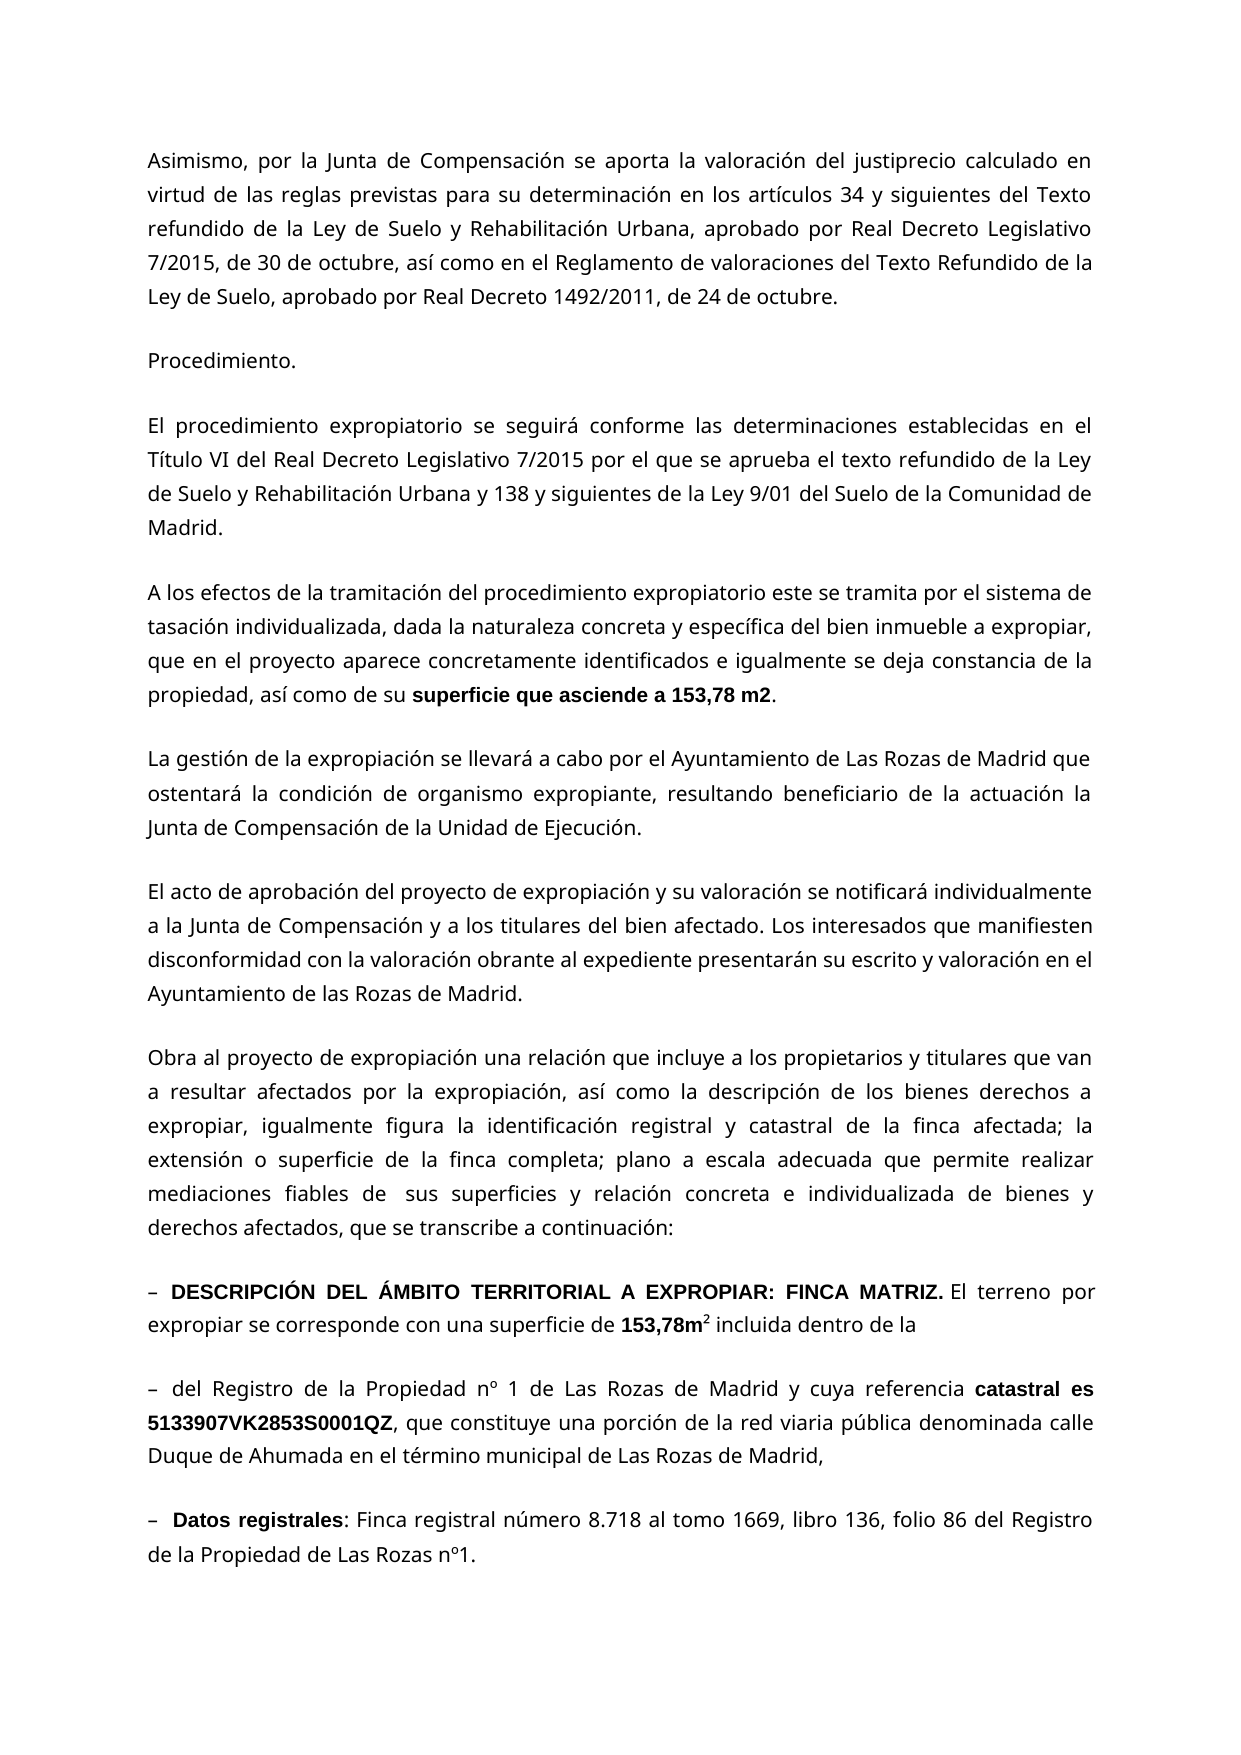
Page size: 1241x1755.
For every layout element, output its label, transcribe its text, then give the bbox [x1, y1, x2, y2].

text El procedimiento expropiatorio se seguirá conforme las determinaciones establecidas en el Título VI del Real Decreto Legislativo 7/2015 por el que se aprueba el texto refundido de la Ley de Suelo y Rehabilitación Urbana y 138 y siguientes de la Ley 9/01 del Suelo de la Comunidad de Madrid. [147, 411, 1093, 542]
list Datos registrales: Finca registral número 8.718 al tomo 1669, libro 136, folio 86 del Registro de la Propiedad de Las Rozas nº1. [147, 1506, 1094, 1568]
text El acto de aprobación del proyecto de expropiación y su valoración se notificará individualmente a la Junta de Compensación y a los titulares del bien afectado. Los interesados que manifiesten disconformidad con la valoración obrante al expediente presentarán su escrito y valoración en el Ayuntamiento de las Rozas de Madrid. [147, 877, 1093, 1007]
text Procedimiento. [147, 347, 1107, 375]
list DESCRIPCIÓN DEL ÁMBITO TERRITORIAL A EXPROPIAR: FINCA MATRIZ. El terreno por [147, 1277, 1107, 1305]
text La gestión de la expropiación se llevará a cabo por el Ayuntamiento de Las Rozas de Madrid que ostentará la condición de organismo expropiante, resultando beneficiario de la actuación la Junta de Compensación de la Unidad de Ejecución. [147, 744, 1092, 841]
text expropiar se corresponde con una superficie de 153,78m² incluida dentro de la [147, 1310, 1107, 1338]
list del Registro de la Propiedad nº 1 de Las Rozas de Madrid y cuya referencia catastral es 5133907VK2853S0001QZ, que constituye una porción de la red viaria pública denominada calle Duque de Ahumada en el término municipal de Las Rozas de Madrid, [147, 1374, 1095, 1470]
text A los efectos de la tramitación del procedimiento expropiatorio este se tramita por el sistema de tasación individualizada, dada la naturaleza concreta y específica del bien inmueble a expropiar, que en el proyecto aparece concretamente identificados e igualmente se deja constancia de la propiedad, así como de su superficie que asciende a 153,78 m2. [147, 578, 1093, 708]
text Asimismo, por la Junta de Compensación se aporta la valoración del justiprecio calculado en virtud de las reglas previstas para su determinación en los artículos 34 y siguientes del Texto refundido de la Ley de Suelo y Rehabilitación Urbana, aprobado por Real Decreto Legislativo 7/2015, de 30 de octubre, así como en el Reglamento de valoraciones del Texto Refundido de la Ley de Suelo, aprobado por Real Decreto 1492/2011, de 24 de octubre. [147, 146, 1093, 311]
text Obra al proyecto de expropiación una relación que incluye a los propietarios y titulares que van a resultar afectados por la expropiación, así como la descripción de los bienes derechos a expropiar, igualmente figura la identificación registral y catastral de la finca afectada; la extensión o superficie de la finca completa; plano a escala adecuada que permite realizar mediaciones fiables de sus superficies y relación concreta e individualizada de bienes y derechos afectados, que se transcribe a continuación: [147, 1043, 1094, 1242]
